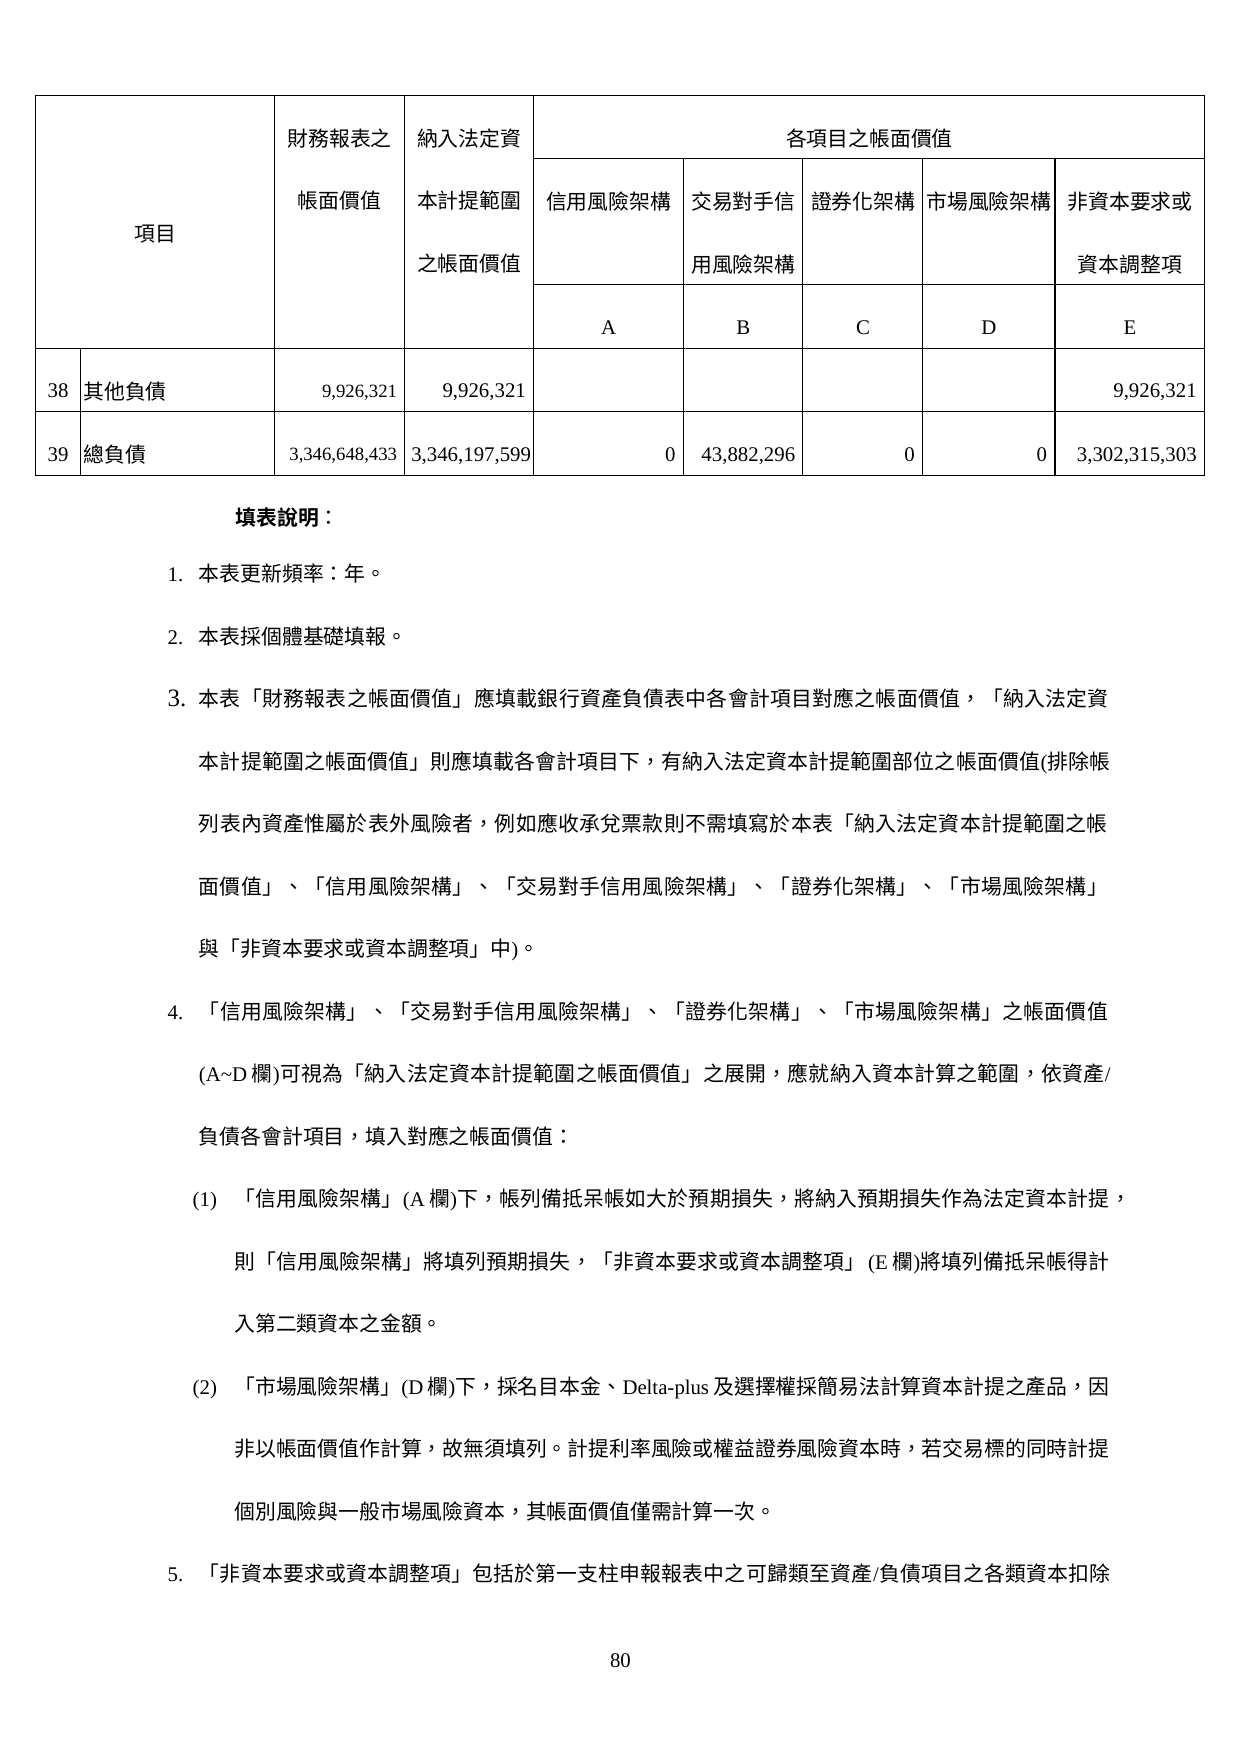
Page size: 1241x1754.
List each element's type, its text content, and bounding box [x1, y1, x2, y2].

table_cell 市場風險架構 [923, 159, 1054, 284]
table_cell 非資本要求或資本調整項 [1056, 159, 1204, 284]
table_cell 證券化架構 [803, 159, 922, 284]
table_cell 38 [36, 349, 80, 411]
list 「信用風險架構」、「交易對手信用風險架構」、「證券化架構」、「市場風險架構」之帳面價值(A~D欄)可視為「納入法定資本計提範圍之帳面價值」之展開，應就納入資本計算之範圍，依資產/負債各會計項目，填入對應之帳面價值： [167, 968, 1110, 1156]
table_cell B [684, 285, 802, 348]
table_cell 3,346,197,599 [405, 412, 533, 475]
table_cell D [923, 285, 1054, 348]
table_cell 0 [534, 412, 683, 475]
table_cell 39 [36, 412, 80, 475]
table_header 納入法定資本計提範圍之帳面價值 [405, 96, 533, 348]
list 「信用風險架構」(A欄)下，帳列備抵呆帳如大於預期損失，將納入預期損失作為法定資本計提，則「信用風險架構」將填列預期損失，「非資本要求或資本調整項」(E欄)將填列備抵呆帳得計入第二類資本之金額。 [192, 1156, 1110, 1343]
table_cell 3,302,315,303 [1056, 412, 1204, 475]
table_cell 信用風險架構 [534, 159, 683, 284]
table_cell [923, 349, 1054, 411]
table_cell 3,346,648,433 [275, 412, 404, 475]
table_cell 其他負債 [81, 349, 274, 411]
list 「市場風險架構」(D欄)下，採名目本金、Delta-plus及選擇權採簡易法計算資本計提之產品，因非以帳面價值作計算，故無須填列。計提利率風險或權益證券風險資本時，若交易標的同時計提個別風險與一般市場風險資本，其帳面價值僅需計算一次。 [192, 1343, 1110, 1531]
table_cell 9,926,321 [275, 349, 404, 411]
table_cell [534, 349, 683, 411]
table_cell 總負債 [81, 412, 274, 475]
table_cell A [534, 285, 683, 348]
table_cell 0 [923, 412, 1054, 475]
list 「非資本要求或資本調整項」包括於第一支柱申報報表中之可歸類至資產/負債項目之各類資本扣除 [167, 1531, 1110, 1593]
list 本表「財務報表之帳面價值」應填載銀行資產負債表中各會計項目對應之帳面價值，「納入法定資本計提範圍之帳面價值」則應填載各會計項目下，有納入法定資本計提範圍部位之帳面價值(排除帳列表內資產惟屬於表外風險者，例如應收承兌票款則不需填寫於本表「納入法定資本計提範圍之帳面價值」、「信用風險架構」、「交易對手信用風險架構」、「證券化架構」、「市場風險架構」與「非資本要求或資本調整項」中)。 [167, 656, 1110, 968]
table_header 各項目之帳面價值 [534, 96, 1204, 158]
table_cell 9,926,321 [1056, 349, 1204, 411]
table_cell 9,926,321 [405, 349, 533, 411]
table_cell [803, 349, 922, 411]
table_cell E [1056, 285, 1204, 348]
list 本表採個體基礎填報。 [167, 593, 1110, 656]
list 本表更新頻率：年。 [167, 531, 1110, 593]
table_header 財務報表之帳面價值 [275, 96, 404, 348]
table_cell C [803, 285, 922, 348]
table_cell 0 [803, 412, 922, 475]
table_cell 43,882,296 [684, 412, 802, 475]
table_header 項目 [36, 96, 274, 348]
text 填表說明： [235, 501, 1052, 531]
table_cell [684, 349, 802, 411]
table_cell 交易對手信用風險架構 [684, 159, 802, 284]
